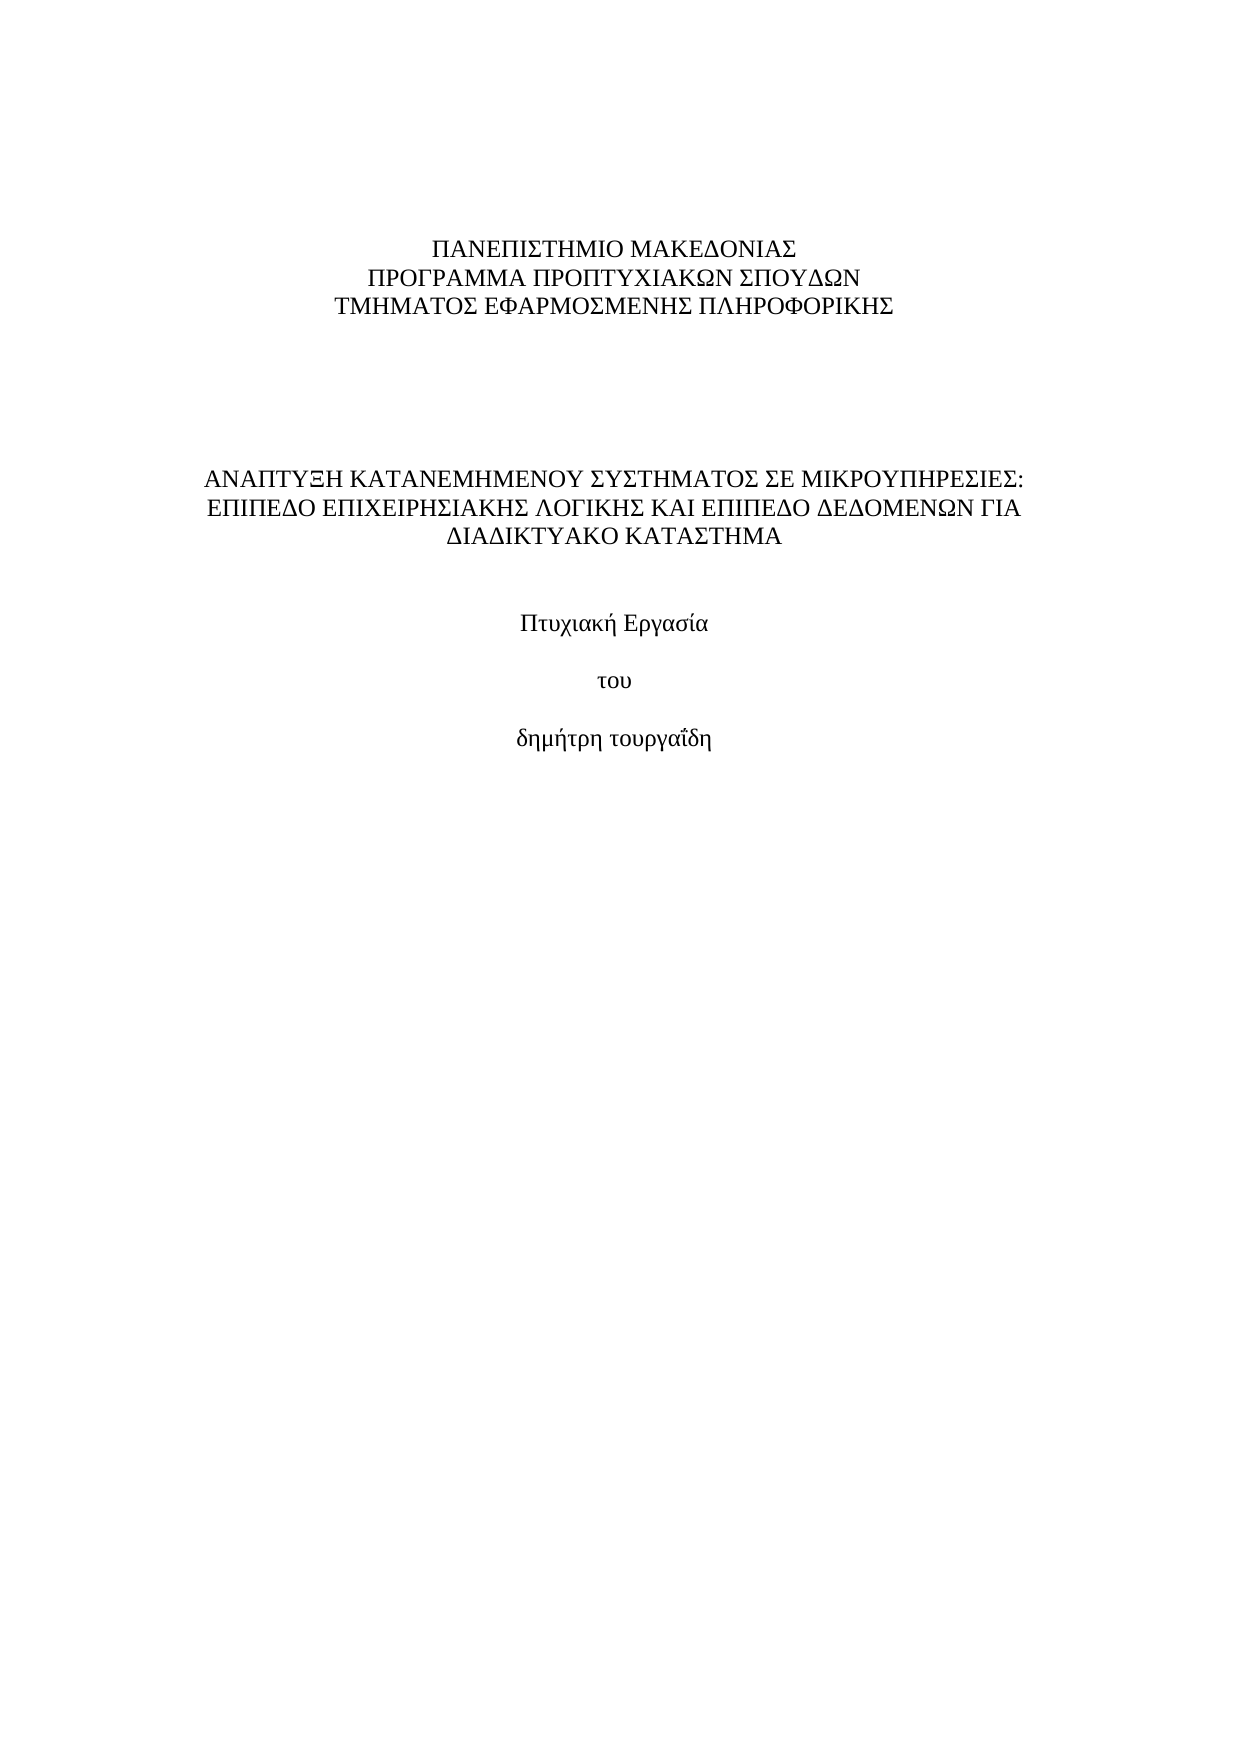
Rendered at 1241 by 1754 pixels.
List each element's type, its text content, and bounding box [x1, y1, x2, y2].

title ΠΡΟΓΡΑΜΜΑ ΠΡΟΠΤΥΧΙΑΚΩΝ ΣΠΟΥΔΩΝ [165, 263, 1063, 291]
title δημήτρη τουργαΐδη [165, 723, 1063, 751]
title Αναπτυξη κατανεμημενου συστηματος σε μικρουπηρεσιες: επιπεδο επιχειρησιακησ λογικης και επιπεδο δεδομενων για διαδικτυακο καταστημα [165, 464, 1063, 550]
title του [165, 665, 1063, 694]
title Πτυχιακή Εργασία [165, 608, 1063, 636]
title ΤΜΗΜΑΤΟΣ ΕΦΑΡΜΟΣΜΕΝΗΣ ΠΛΗΡΟΦΟΡΙΚΗΣ [165, 291, 1063, 320]
title ΠΑΝΕΠΙΣΤΗΜΙΟ ΜΑΚΕΔΟΝΙΑΣ [165, 234, 1063, 263]
